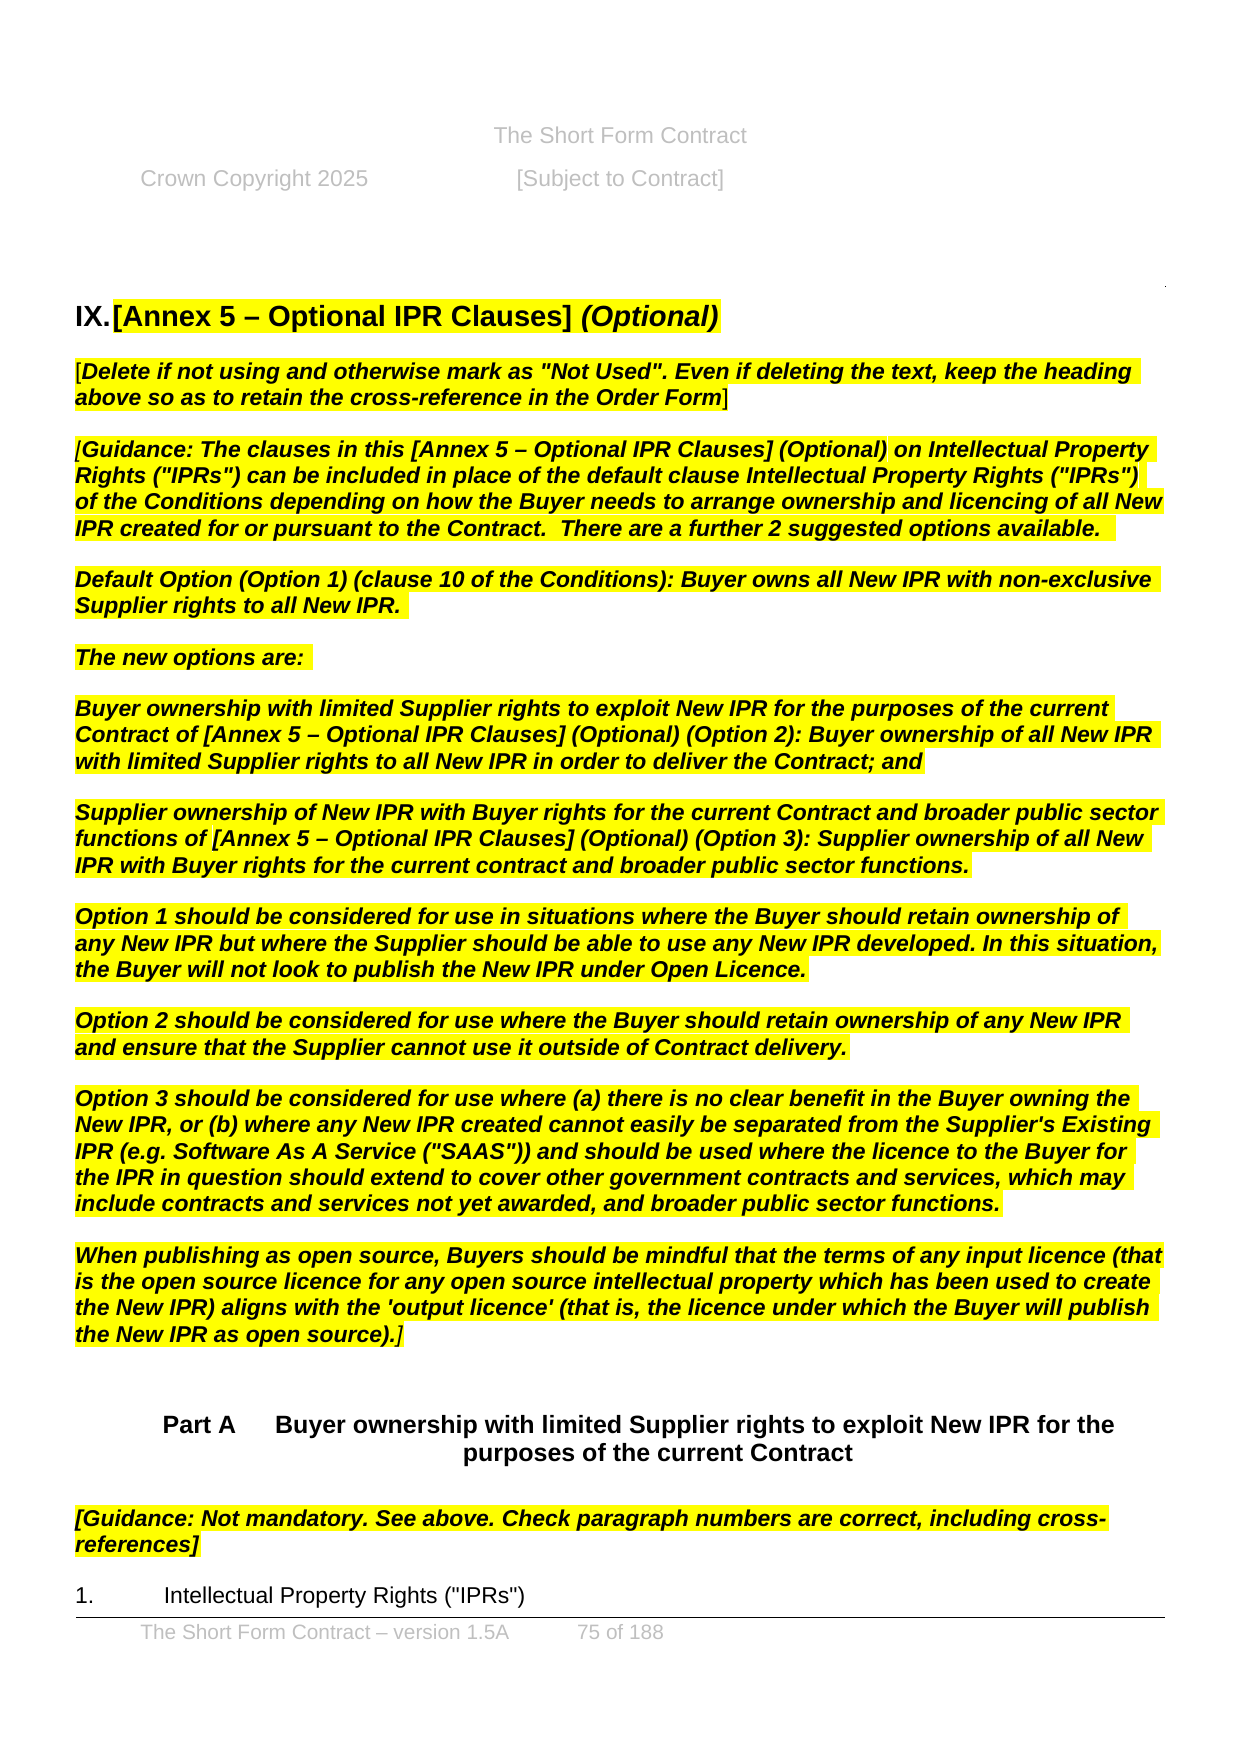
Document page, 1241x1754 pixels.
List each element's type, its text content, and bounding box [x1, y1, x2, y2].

text The new options are: [75, 644, 1166, 670]
text When publishing as open source, Buyers should be mindful that the terms of any input licence (that is the open source licence for any open source intellectual property which has been used to create the New IPR) aligns with the 'output licence' (that is, the licence under which the Buyer will publish the New IPR as open source).] [75, 1242, 1166, 1347]
text Default Option (Option 1) (clause 10 of the Conditions): Buyer owns all New IPR with non-exclusive Supplier rights to all New IPR. [75, 566, 1166, 619]
text [Delete if not using and otherwise mark as "Not Used". Even if deleting the text, keep the heading above so as to retain the cross-reference in the Order Form] [75, 358, 1166, 411]
text Option 2 should be considered for use where the Buyer should retain ownership of any New IPR and ensure that the Supplier cannot use it outside of Contract delivery. [75, 1007, 1166, 1060]
text [Guidance: The clauses in this [Annex 5 – Optional IPR Clauses] (Optional) on Intellectual Property Rights ("IPRs") can be included in place of the default clause 10 of the Conditions depending on how the Buyer needs to arrange ownership and licencing of all New IPR created for or pursuant to the Contract. There are a further 2 suggested options available. [75, 436, 1166, 541]
list Intellectual Property Rights ("IPRs") [75, 1582, 1166, 1609]
text Option 3 should be considered for use where (a) there is no clear benefit in the Buyer owning the New IPR, or (b) where any New IPR created cannot easily be separated from the Supplier's Existing IPR (e.g. Software As A Service ("SAAS")) and should be used where the licence to the Buyer for the IPR in question should extend to cover other government contracts and services, which may include contracts and services not yet awarded, and broader public sector functions. [75, 1085, 1166, 1217]
text Part A of [Annex 5 – Optional IPR Clauses] (Optional) (Option 2): Buyer ownership of all New IPR with limited Supplier rights to all New IPR in order to deliver the Contract; and [75, 695, 1166, 774]
subtitle [Annex 5 – Optional IPR Clauses] (Optional) [75, 299, 1166, 333]
subtitle Buyer ownership with limited Supplier rights to exploit New IPR for the purposes of the current Contract [112, 1409, 1166, 1467]
text Option 1 should be considered for use in situations where the Buyer should retain ownership of any New IPR but where the Supplier should be able to use any New IPR developed. In this situation, the Buyer will not look to publish the New IPR under Open Licence. [75, 903, 1166, 982]
text Part B of [Annex 5 – Optional IPR Clauses] (Optional) (Option 3): Supplier ownership of all New IPR with Buyer rights for the current contract and broader public sector functions. [75, 799, 1166, 878]
text [Guidance: Not mandatory. See above. Check paragraph numbers are correct, including cross-references] [75, 1504, 1166, 1557]
